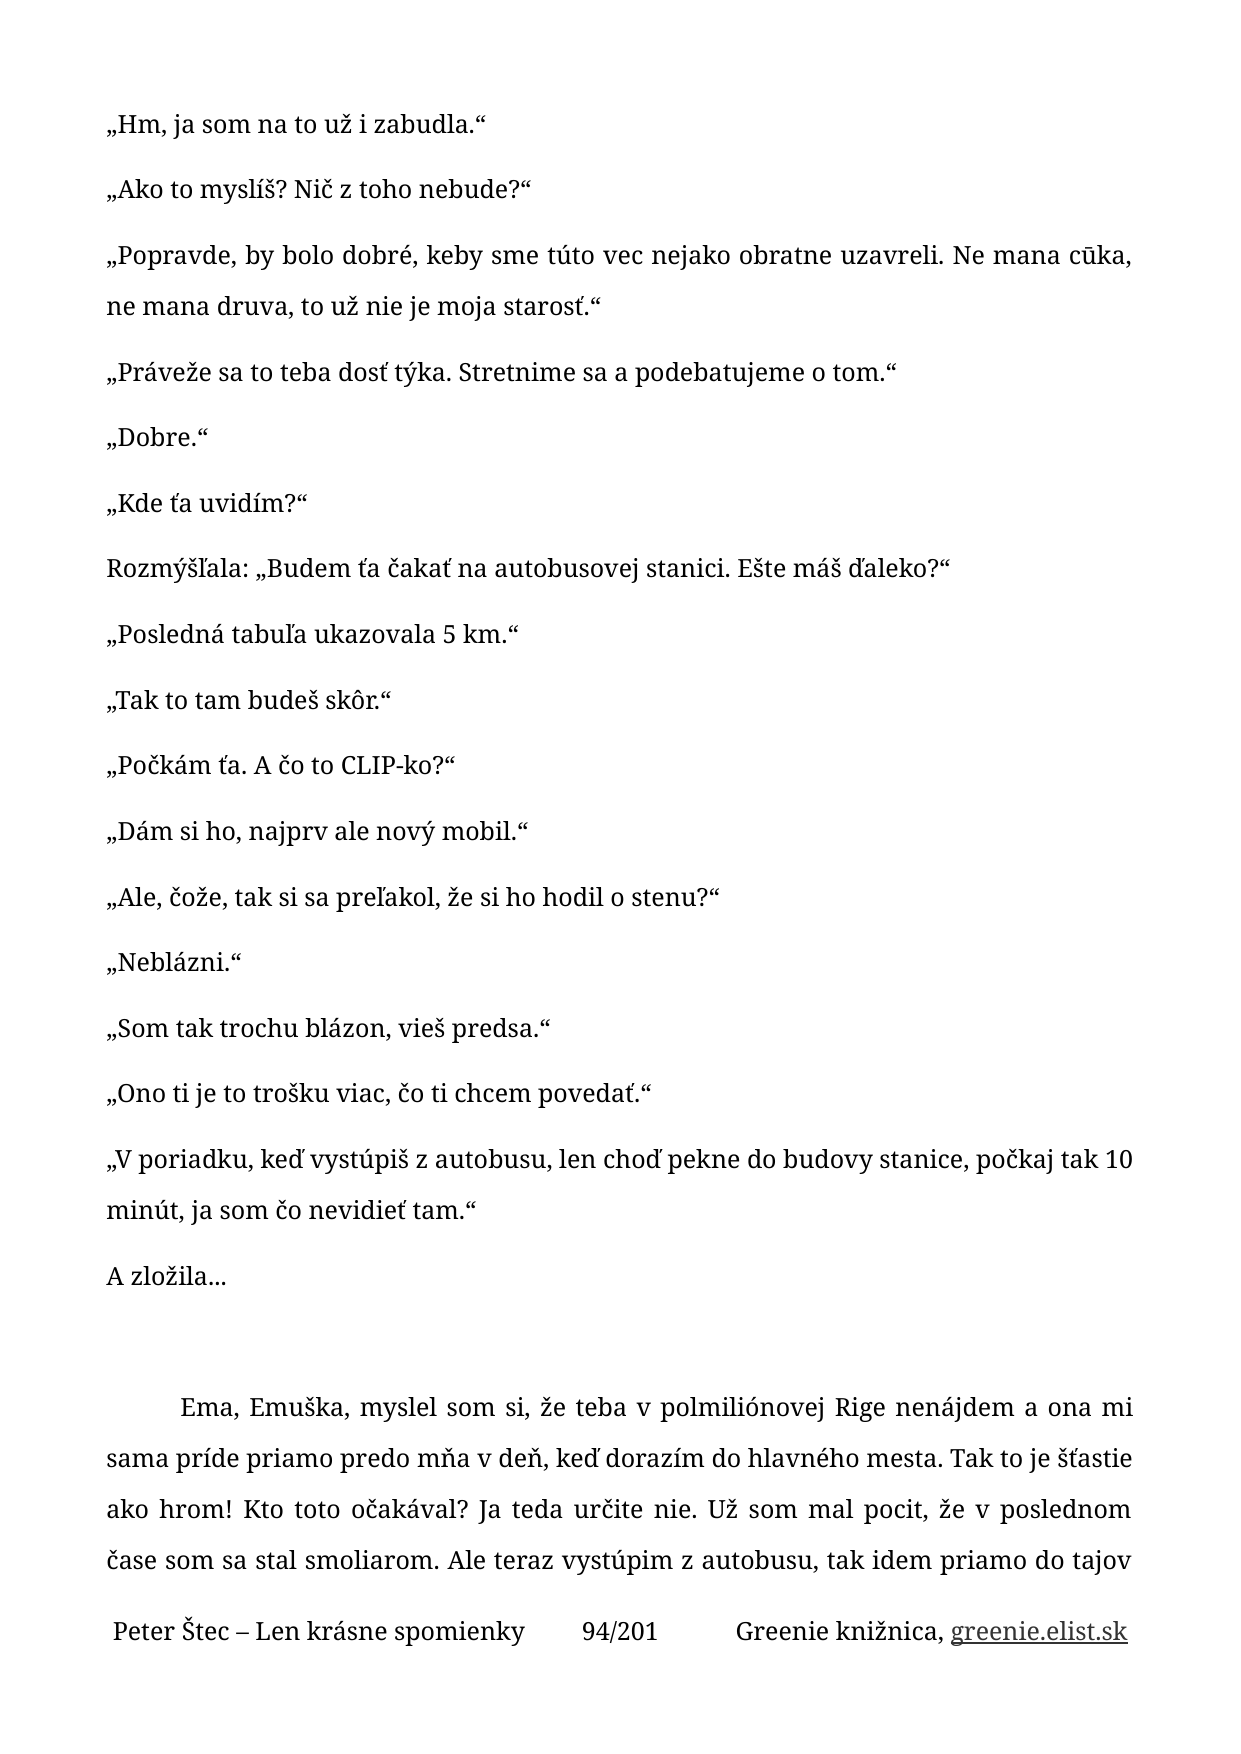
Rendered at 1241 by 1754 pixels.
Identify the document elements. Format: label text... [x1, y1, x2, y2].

text „Popravde, by bolo dobré, keby sme túto vec nejako obratne uzavreli. Ne mana cūka, ne mana druva, to už nie je moja starosť.“ [106, 237, 1134, 323]
text A zložila... [106, 1258, 1134, 1292]
text „Dobre.“ [106, 420, 1134, 454]
text „Neblázni.“ [106, 945, 1134, 979]
text „V poriadku, keď vystúpiš z autobusu, len choď pekne do budovy stanice, počkaj tak 10 minút, ja som čo nevidieť tam.“ [106, 1142, 1134, 1227]
text „Tak to tam budeš skôr.“ [106, 682, 1134, 716]
text „Som tak trochu blázon, vieš predsa.“ [106, 1010, 1134, 1044]
text „Práveže sa to teba dosť týka. Stretnime sa a podebatujeme o tom.“ [106, 354, 1134, 388]
text „Posledná tabuľa ukazovala 5 km.“ [106, 617, 1134, 651]
text Rozmýšľala: „Budem ťa čakať na autobusovej stanici. Ešte máš ďaleko?“ [106, 551, 1134, 585]
text „Ale, čože, tak si sa preľakol, že si ho hodil o stenu?“ [106, 879, 1134, 913]
text „Dám si ho, najprv ale nový mobil.“ [106, 813, 1134, 848]
text „Hm, ja som na to už i zabudla.“ [106, 106, 1134, 140]
text „Kde ťa uvidím?“ [106, 485, 1134, 519]
text „Ako to myslíš? Nič z toho nebude?“ [106, 172, 1134, 206]
text „Ono ti je to trošku viac, čo ti chcem povedať.“ [106, 1076, 1134, 1110]
text Ema, Emuška, myslel som si, že teba v polmiliónovej Rige nenájdem a ona mi sama príde priamo predo mňa v deň, keď dorazím do hlavného mesta. Tak to je šťastie ako hrom! Kto toto očakával? Ja teda určite nie. Už som mal pocit, že v poslednom čase som sa stal smoliarom. Ale teraz vystúpim z autobusu, tak idem priamo do tajov [106, 1389, 1134, 1577]
text „Počkám ťa. A čo to CLIP-ko?“ [106, 748, 1134, 782]
